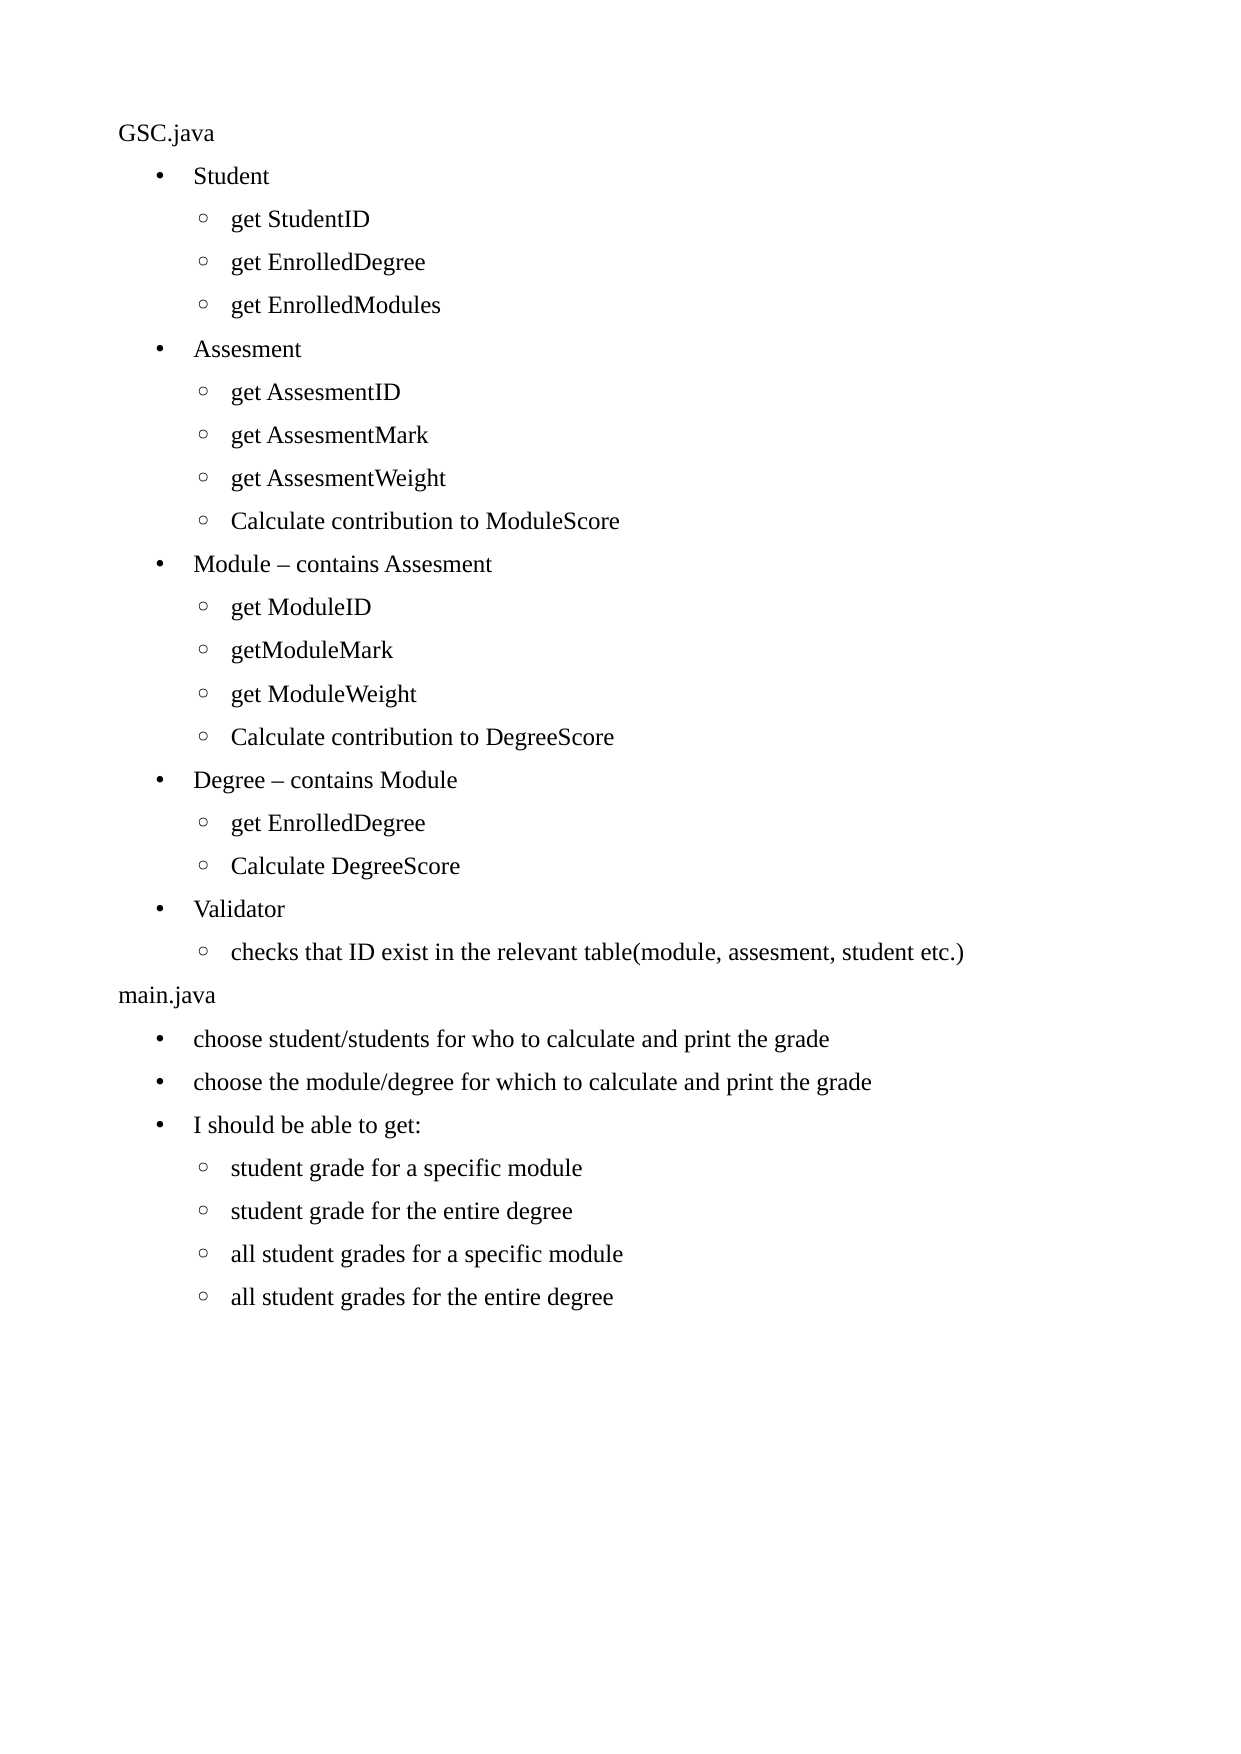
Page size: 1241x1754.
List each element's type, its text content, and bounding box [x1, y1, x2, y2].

list student grade for a specific module [193, 1153, 1122, 1182]
list choose the module/degree for which to calculate and print the grade [156, 1067, 1122, 1096]
list get AssesmentMark [193, 420, 1122, 449]
list getModuleMark [193, 636, 1122, 664]
list choose student/students for who to calculate and print the grade [156, 1024, 1122, 1052]
list get ModuleID [193, 592, 1122, 621]
list get AssesmentWeight [193, 463, 1122, 492]
text GSC.java [118, 118, 1122, 147]
list get AssesmentID [193, 377, 1122, 406]
list get EnrolledDegree [193, 247, 1122, 276]
list Module – contains Assesment [156, 549, 1122, 578]
list get EnrolledDegree [193, 808, 1122, 837]
list checks that ID exist in the relevant table(module, assesment, student etc.) [193, 937, 1122, 966]
list Student [156, 161, 1122, 190]
list get ModuleWeight [193, 679, 1122, 707]
list Calculate contribution to ModuleScore [193, 506, 1122, 535]
list get StudentID [193, 204, 1122, 233]
list all student grades for a specific module [193, 1239, 1122, 1268]
list I should be able to get: [156, 1110, 1122, 1139]
list Degree – contains Module [156, 765, 1122, 794]
list Validator [156, 894, 1122, 923]
list Assesment [156, 334, 1122, 362]
list all student grades for the entire degree [193, 1282, 1122, 1311]
list get EnrolledModules [193, 291, 1122, 319]
text main.java [118, 981, 1122, 1009]
list Calculate DegreeScore [193, 851, 1122, 880]
list Calculate contribution to DegreeScore [193, 722, 1122, 751]
list student grade for the entire degree [193, 1196, 1122, 1225]
